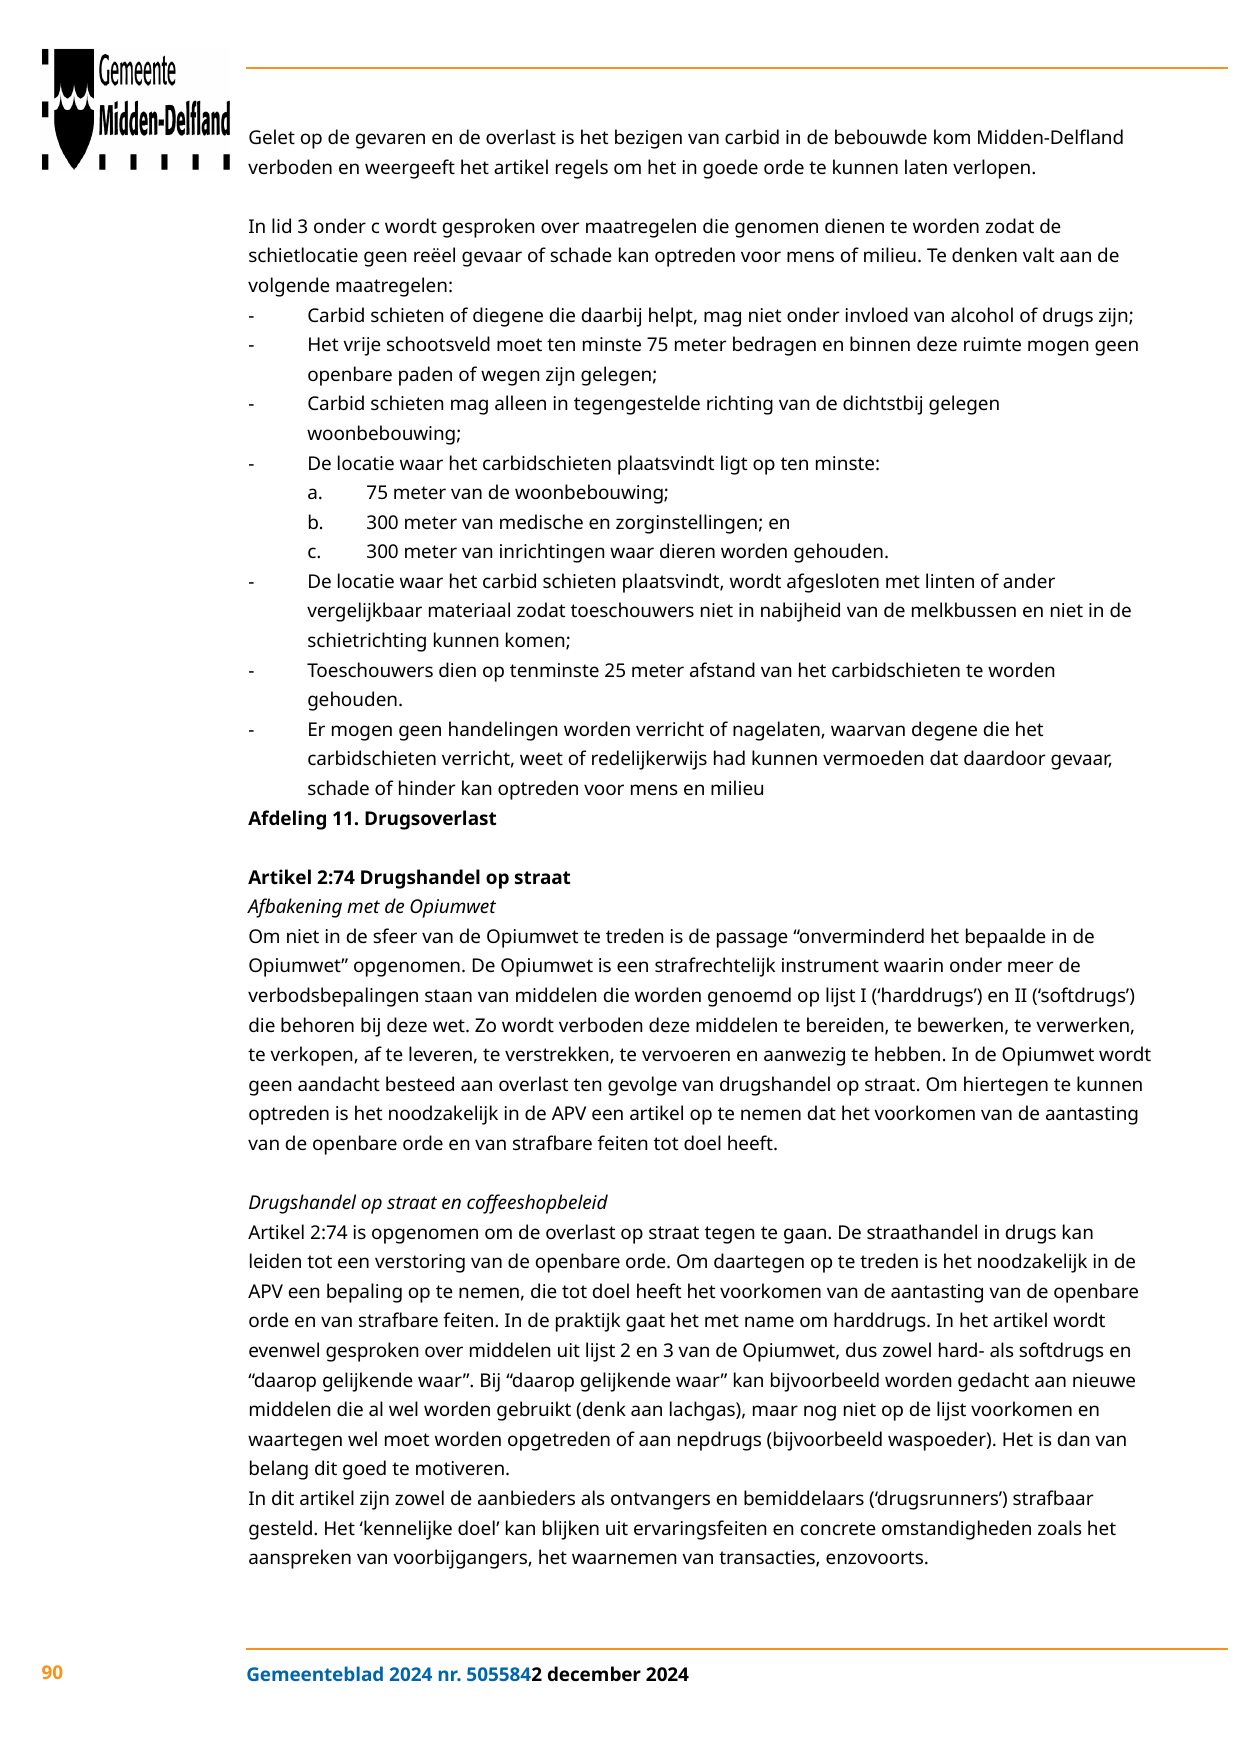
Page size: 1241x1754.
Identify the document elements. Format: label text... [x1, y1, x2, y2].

list Het vrije schootsveld moet ten minste 75 meter bedragen en binnen deze ruimte mogen geen openbare paden of wegen zijn gelegen; [248, 331, 1152, 387]
text Drugshandel op straat en coffeeshopbeleid [248, 1189, 1152, 1215]
text In lid 3 onder c wordt gesproken over maatregelen die genomen dienen te worden zodat de schietlocatie geen reëel gevaar of schade kan optreden voor mens of milieu. Te denken valt aan de volgende maatregelen: [248, 213, 1152, 298]
text Artikel 2:74 is opgenomen om de overlast op straat tegen te gaan. De straathandel in drugs kan leiden tot een verstoring van de openbare orde. Om daartegen op te treden is het noodzakelijk in de APV een bepaling op te nemen, die tot doel heeft het voorkomen van de aantasting van de openbare orde en van strafbare feiten. In de praktijk gaat het met name om harddrugs. In het artikel wordt evenwel gesproken over middelen uit lijst 2 en 3 van de Opiumwet, dus zowel hard- als softdrugs en “daarop gelijkende waar”. Bij “daarop gelijkende waar” kan bijvoorbeeld worden gedacht aan nieuwe middelen die al wel worden gebruikt (denk aan lachgas), maar nog niet op de lijst voorkomen en waartegen wel moet worden opgetreden of aan nepdrugs (bijvoorbeeld waspoeder). Het is dan van belang dit goed te motiveren. [248, 1219, 1152, 1481]
list Toeschouwers dien op tenminste 25 meter afstand van het carbidschieten te worden gehouden. [248, 657, 1152, 712]
list Carbid schieten of diegene die daarbij helpt, mag niet onder invloed van alcohol of drugs zijn; [248, 302, 1152, 328]
text In dit artikel zijn zowel de aanbieders als ontvangers en bemiddelaars (‘drugsrunners’) strafbaar gesteld. Het ‘kennelijke doel’ kan blijken uit ervaringsfeiten en concrete omstandigheden zoals het aanspreken van voorbijgangers, het waarnemen van transacties, enzovoorts. [248, 1485, 1152, 1570]
text Afbakening met de Opiumwet [248, 893, 1152, 919]
list 300 meter van inrichtingen waar dieren worden gehouden. [307, 538, 1152, 564]
list De locatie waar het carbidschieten plaatsvindt ligt op ten minste: [248, 450, 1152, 476]
picture [41, 47, 231, 172]
list 75 meter van de woonbebouwing; [307, 479, 1152, 505]
text Gelet op de gevaren en de overlast is het bezigen van carbid in de bebouwde kom Midden-Delfland verboden en weergeeft het artikel regels om het in goede orde te kunnen laten verlopen. [248, 124, 1152, 180]
text Artikel 2:74 Drugshandel op straat [248, 864, 1152, 890]
list Er mogen geen handelingen worden verricht of nagelaten, waarvan degene die het carbidschieten verricht, weet of redelijkerwijs had kunnen vermoeden dat daardoor gevaar, schade of hinder kan optreden voor mens en milieu [248, 716, 1152, 801]
text Om niet in de sfeer van de Opiumwet te treden is de passage “onverminderd het bepaalde in de Opiumwet” opgenomen. De Opiumwet is een strafrechtelijk instrument waarin onder meer de verbodsbepalingen staan van middelen die worden genoemd op lijst I (‘harddrugs’) en II (‘softdrugs’) die behoren bij deze wet. Zo wordt verboden deze middelen te bereiden, te bewerken, te verwerken, te verkopen, af te leveren, te verstrekken, te vervoeren en aanwezig te hebben. In de Opiumwet wordt geen aandacht besteed aan overlast ten gevolge van drugshandel op straat. Om hiertegen te kunnen optreden is het noodzakelijk in de APV een artikel op te nemen dat het voorkomen van de aantasting van de openbare orde en van strafbare feiten tot doel heeft. [248, 923, 1152, 1156]
text Afdeling 11. Drugsoverlast [248, 805, 1152, 831]
list 300 meter van medische en zorginstellingen; en [307, 509, 1152, 535]
list Carbid schieten mag alleen in tegengestelde richting van de dichtstbij gelegen woonbebouwing; [248, 391, 1152, 446]
list De locatie waar het carbid schieten plaatsvindt, wordt afgesloten met linten of ander vergelijkbaar materiaal zodat toeschouwers niet in nabijheid van de melkbussen en niet in de schietrichting kunnen komen; [248, 568, 1152, 653]
